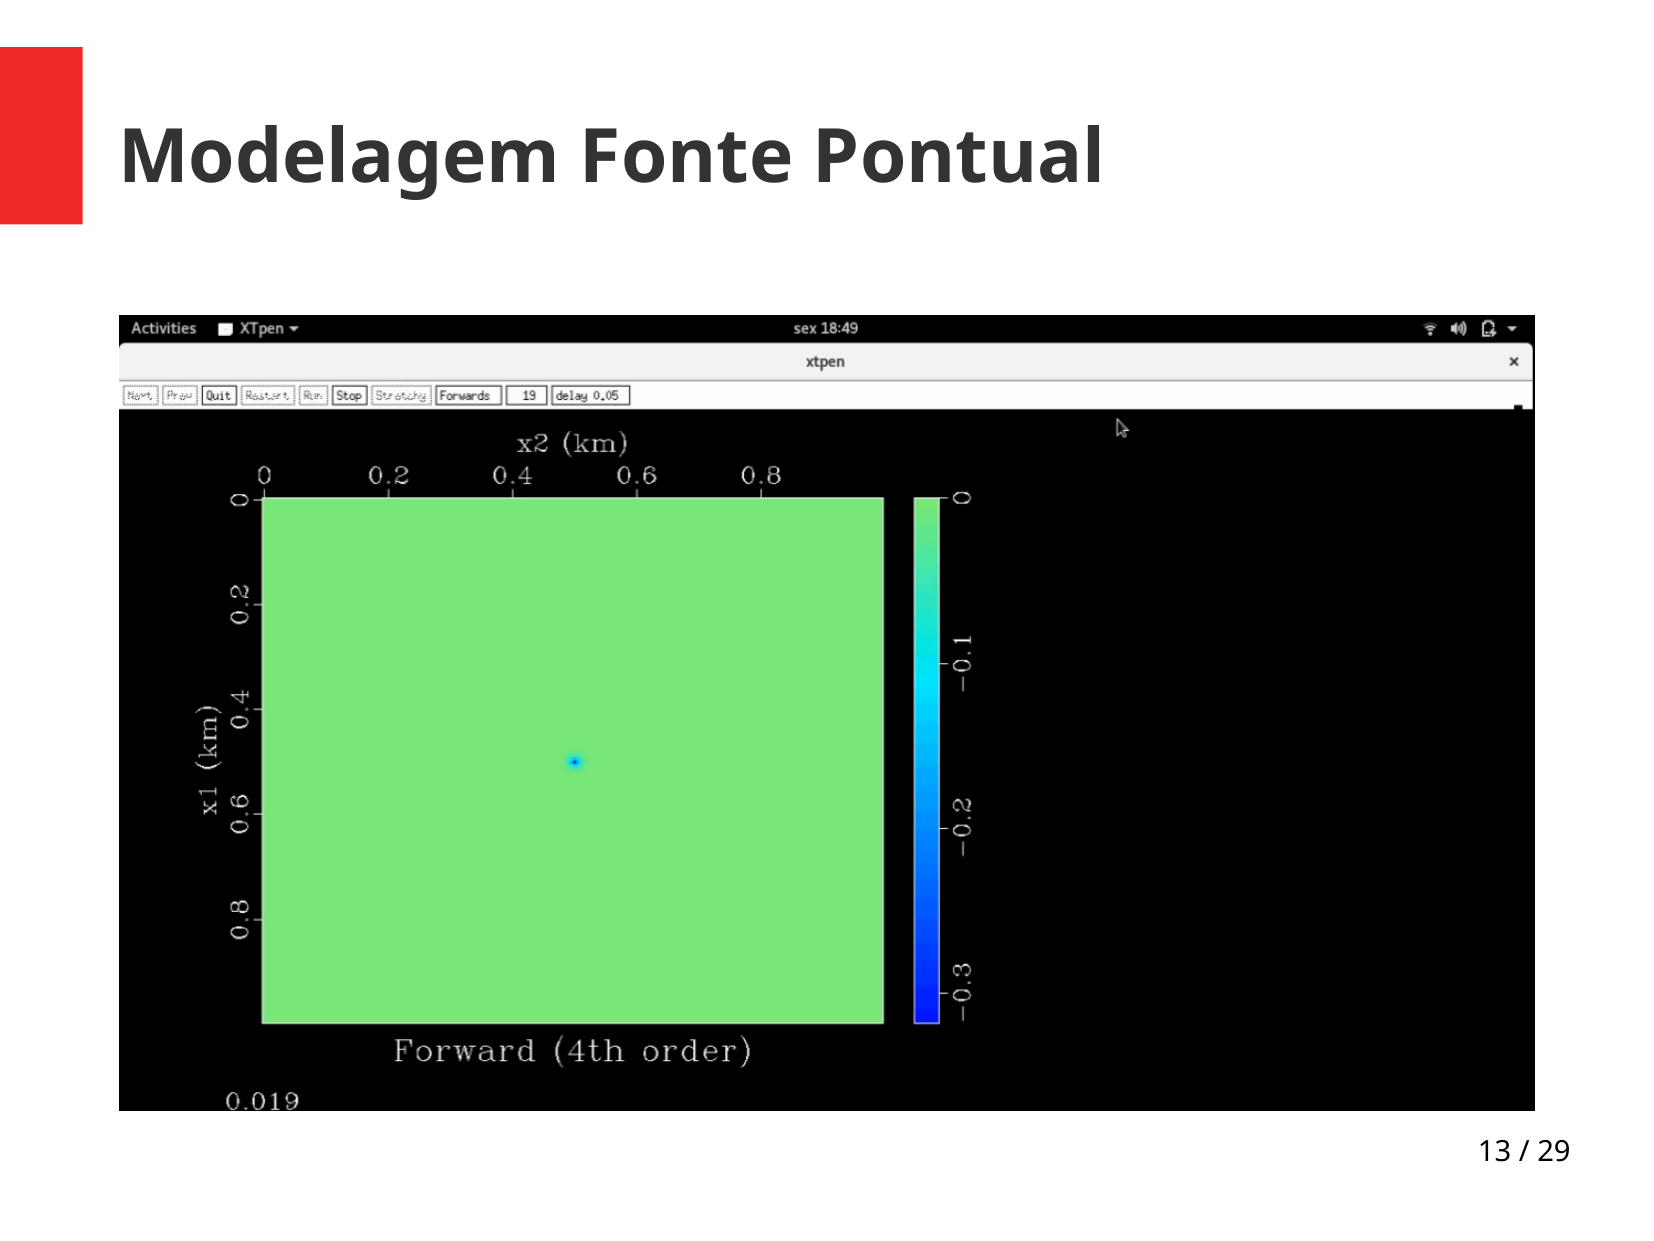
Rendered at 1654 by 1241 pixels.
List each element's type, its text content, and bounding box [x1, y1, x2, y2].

text_box [118, 314, 1535, 1112]
title Modelagem Fonte Pontual [118, 49, 1571, 257]
